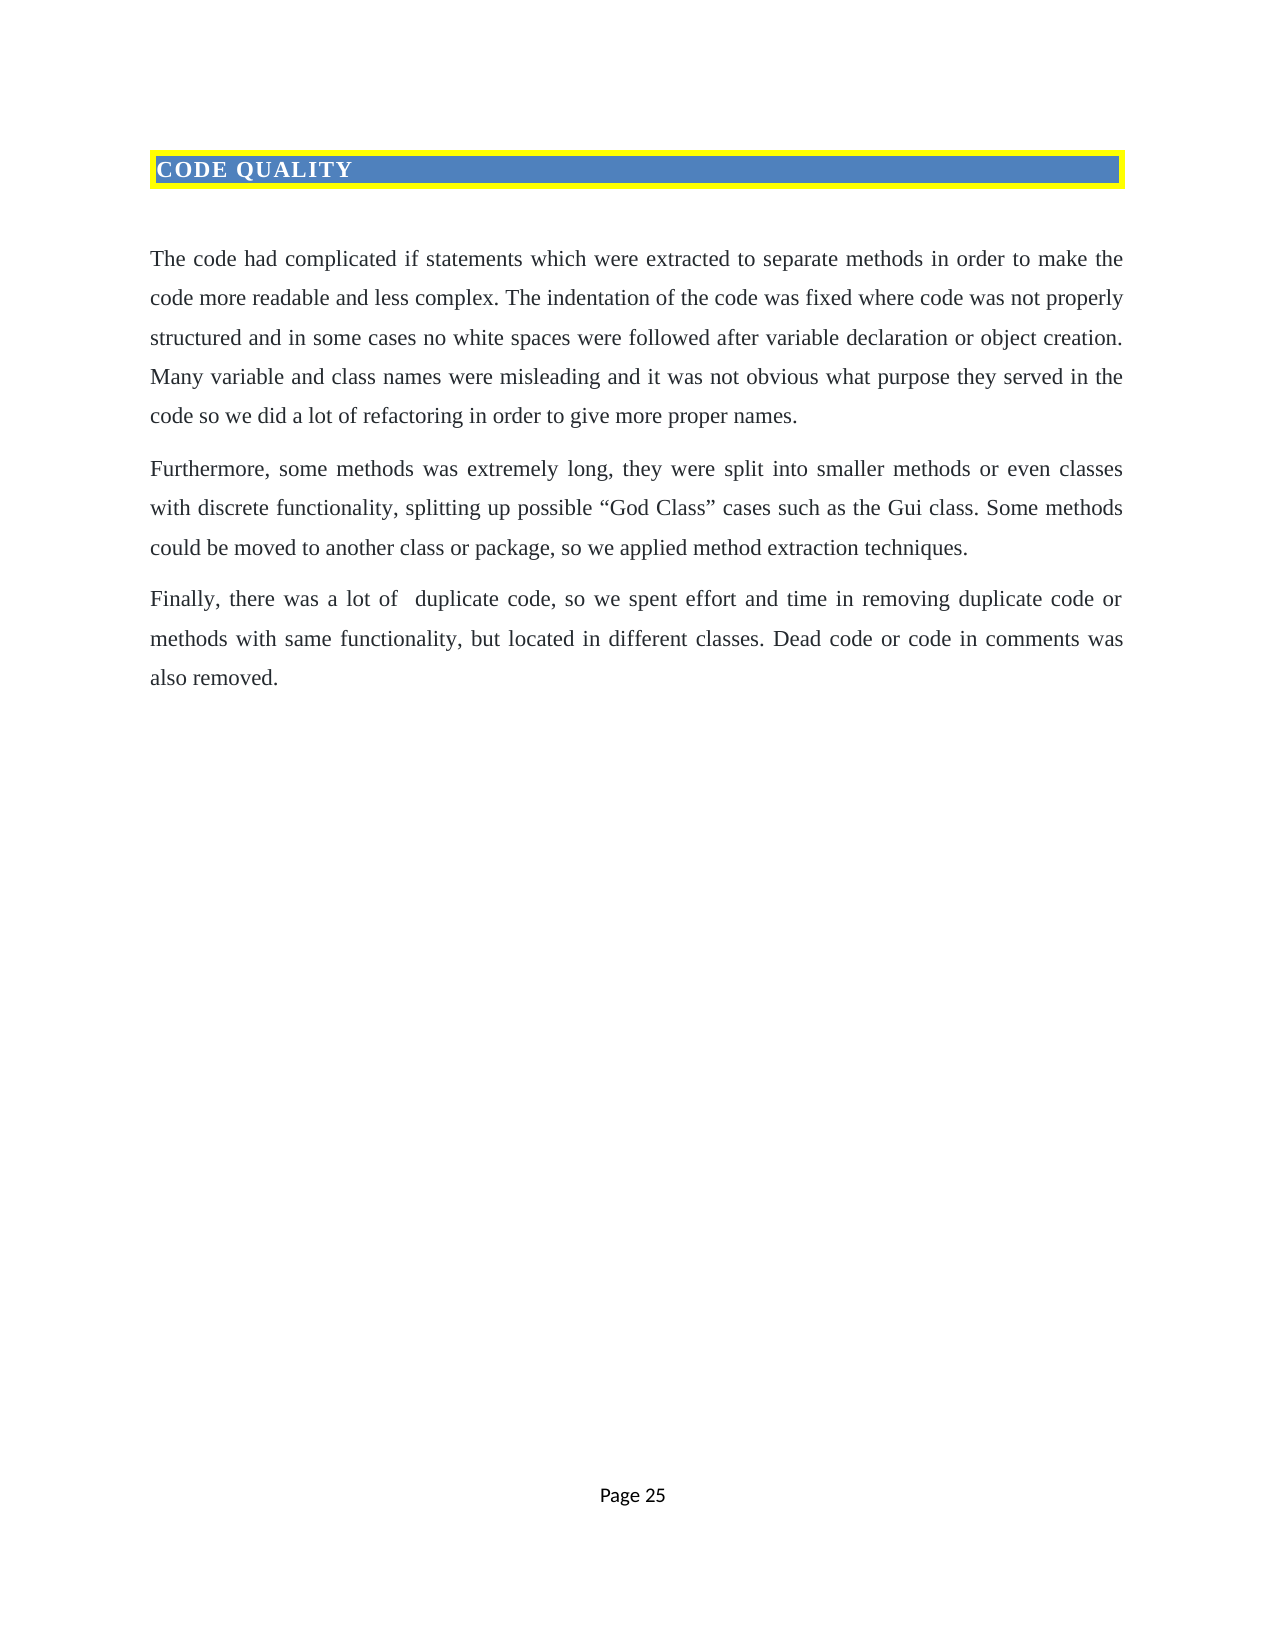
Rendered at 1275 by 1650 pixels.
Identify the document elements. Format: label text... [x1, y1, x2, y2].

text The code had complicated if statements which were extracted to separate methods in order to make the code more readable and less complex. The indentation of the code was fixed where code was not properly structured and in some cases no white spaces were followed after variable declaration or object creation. Many variable and class names were misleading and it was not obvious what purpose they served in the code so we did a lot of refactoring in order to give more proper names. [150, 245, 1125, 429]
text Finally, there was a lot of duplicate code, so we spent effort and time in removing duplicate code or methods with same functionality, but located in different classes. Dead code or code in comments was also removed. [150, 586, 1125, 691]
subtitle Code Quality [156, 156, 1119, 183]
text Furthermore, some methods was extremely long, they were split into smaller methods or even classes with discrete functionality, splitting up possible “God Class” cases such as the Gui class. Some methods could be moved to another class or package, so we applied method extraction techniques. [150, 454, 1125, 560]
